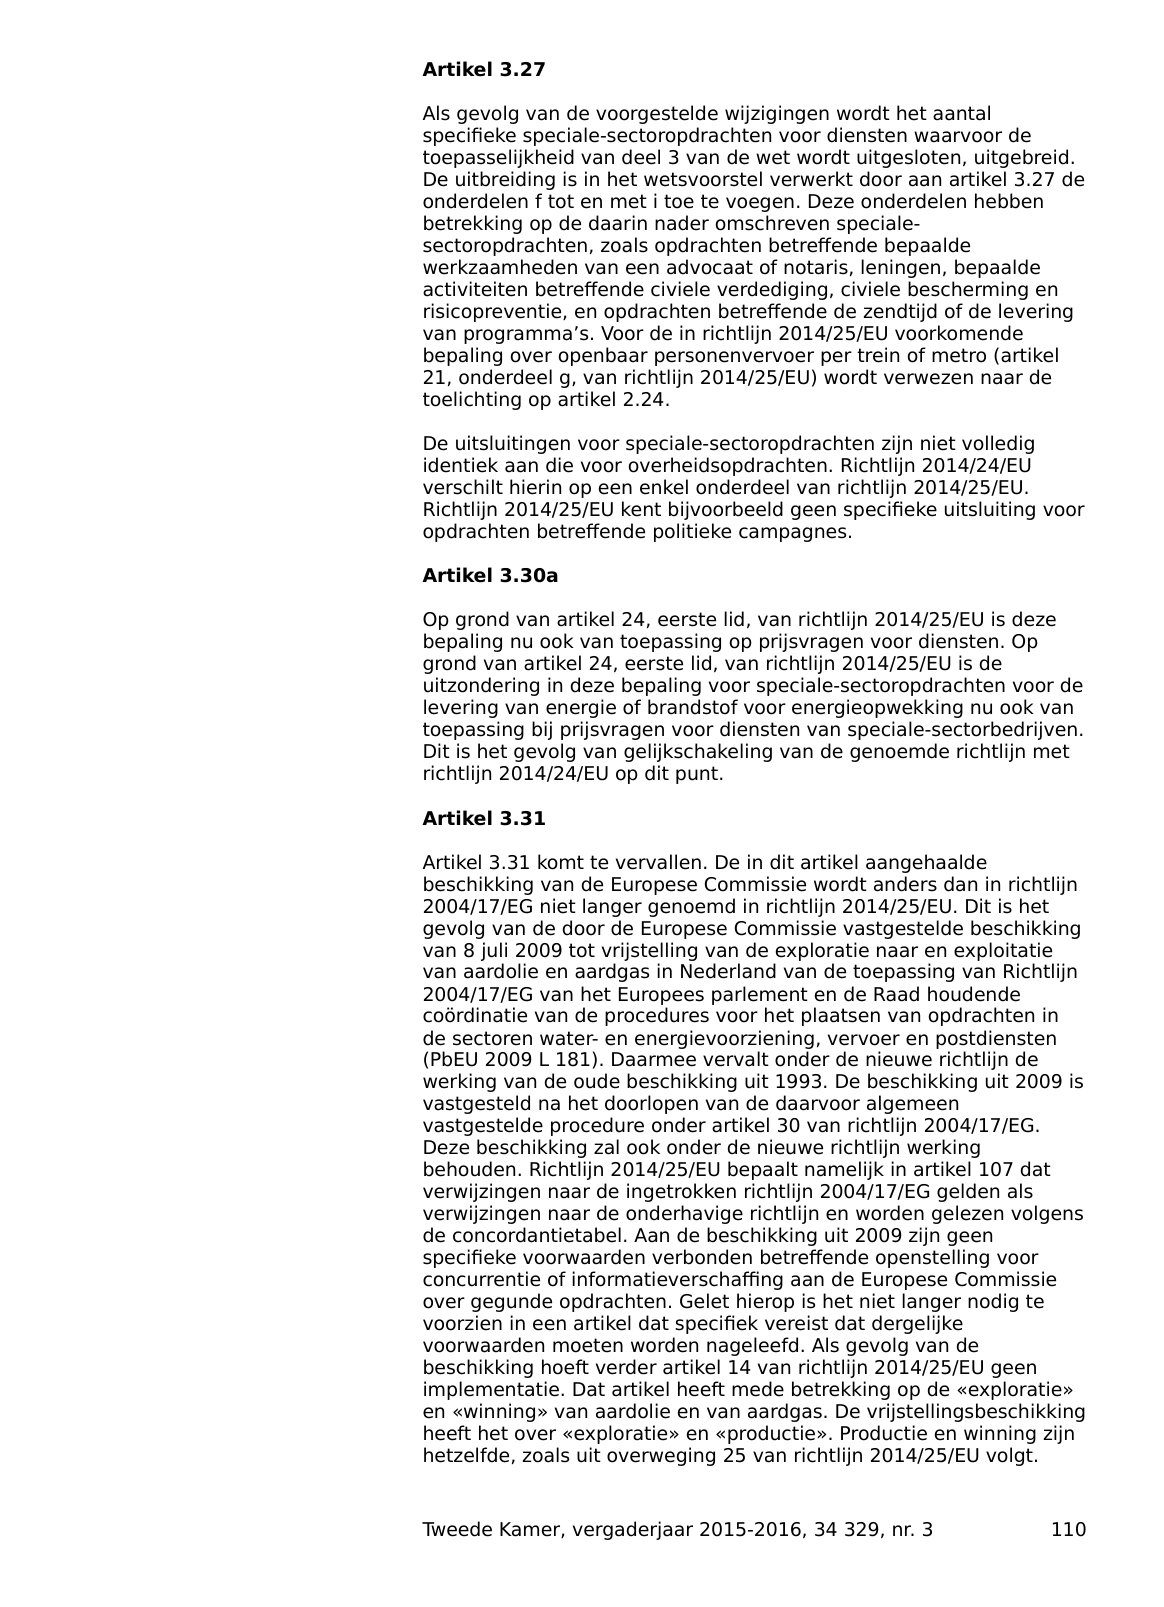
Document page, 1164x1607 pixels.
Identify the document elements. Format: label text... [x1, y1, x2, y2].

subtitle Artikel 3.27 [422, 59, 1087, 81]
text De uitsluitingen voor speciale-sectoropdrachten zijn niet volledig identiek aan die voor overheidsopdrachten. Richtlijn 2014/24/EU verschilt hierin op een enkel onderdeel van richtlijn 2014/25/EU. Richtlijn 2014/25/EU kent bijvoorbeeld geen specifieke uitsluiting voor opdrachten betreffende politieke campagnes. [422, 433, 1087, 543]
text Op grond van artikel 24, eerste lid, van richtlijn 2014/25/EU is deze bepaling nu ook van toepassing op prijsvragen voor diensten. Op grond van artikel 24, eerste lid, van richtlijn 2014/25/EU is de uitzondering in deze bepaling voor speciale-sectoropdrachten voor de levering van energie of brandstof voor energieopwekking nu ook van toepassing bij prijsvragen voor diensten van speciale-sectorbedrijven. Dit is het gevolg van gelijkschakeling van de genoemde richtlijn met richtlijn 2014/24/EU op dit punt. [422, 609, 1087, 785]
text Artikel 3.31 komt te vervallen. De in dit artikel aangehaalde beschikking van de Europese Commissie wordt anders dan in richtlijn 2004/17/EG niet langer genoemd in richtlijn 2014/25/EU. Dit is het gevolg van de door de Europese Commissie vastgestelde beschikking van 8 juli 2009 tot vrijstelling van de exploratie naar en exploitatie van aardolie en aardgas in Nederland van de toepassing van Richtlijn 2004/17/EG van het Europees parlement en de Raad houdende coördinatie van de procedures voor het plaatsen van opdrachten in de sectoren water- en energievoorziening, vervoer en postdiensten (PbEU 2009 L 181). Daarmee vervalt onder de nieuwe richtlijn de werking van de oude beschikking uit 1993. De beschikking uit 2009 is vastgesteld na het doorlopen van de daarvoor algemeen vastgestelde procedure onder artikel 30 van richtlijn 2004/17/EG. Deze beschikking zal ook onder de nieuwe richtlijn werking behouden. Richtlijn 2014/25/EU bepaalt namelijk in artikel 107 dat verwijzingen naar de ingetrokken richtlijn 2004/17/EG gelden als verwijzingen naar de onderhavige richtlijn en worden gelezen volgens de concordantietabel. Aan de beschikking uit 2009 zijn geen specifieke voorwaarden verbonden betreffende openstelling voor concurrentie of informatieverschaffing aan de Europese Commissie over gegunde opdrachten. Gelet hierop is het niet langer nodig te voorzien in een artikel dat specifiek vereist dat dergelijke voorwaarden moeten worden nageleefd. Als gevolg van de beschikking hoeft verder artikel 14 van richtlijn 2014/25/EU geen implementatie. Dat artikel heeft mede betrekking op de «exploratie» en «winning» van aardolie en van aardgas. De vrijstellingsbeschikking heeft het over «exploratie» en «productie». Productie en winning zijn hetzelfde, zoals uit overweging 25 van richtlijn 2014/25/EU volgt. [422, 852, 1087, 1467]
subtitle Artikel 3.31 [422, 807, 1087, 829]
text Als gevolg van de voorgestelde wijzigingen wordt het aantal specifieke speciale-sectoropdrachten voor diensten waarvoor de toepasselijkheid van deel 3 van de wet wordt uitgesloten, uitgebreid. De uitbreiding is in het wetsvoorstel verwerkt door aan artikel 3.27 de onderdelen f tot en met i toe te voegen. Deze onderdelen hebben betrekking op de daarin nader omschreven speciale-sectoropdrachten, zoals opdrachten betreffende bepaalde werkzaamheden van een advocaat of notaris, leningen, bepaalde activiteiten betreffende civiele verdediging, civiele bescherming en risicopreventie, en opdrachten betreffende de zendtijd of de levering van programma’s. Voor de in richtlijn 2014/25/EU voorkomende bepaling over openbaar personenvervoer per trein of metro (artikel 21, onderdeel g, van richtlijn 2014/25/EU) wordt verwezen naar de toelichting op artikel 2.24. [422, 103, 1087, 411]
subtitle Artikel 3.30a [422, 565, 1087, 587]
